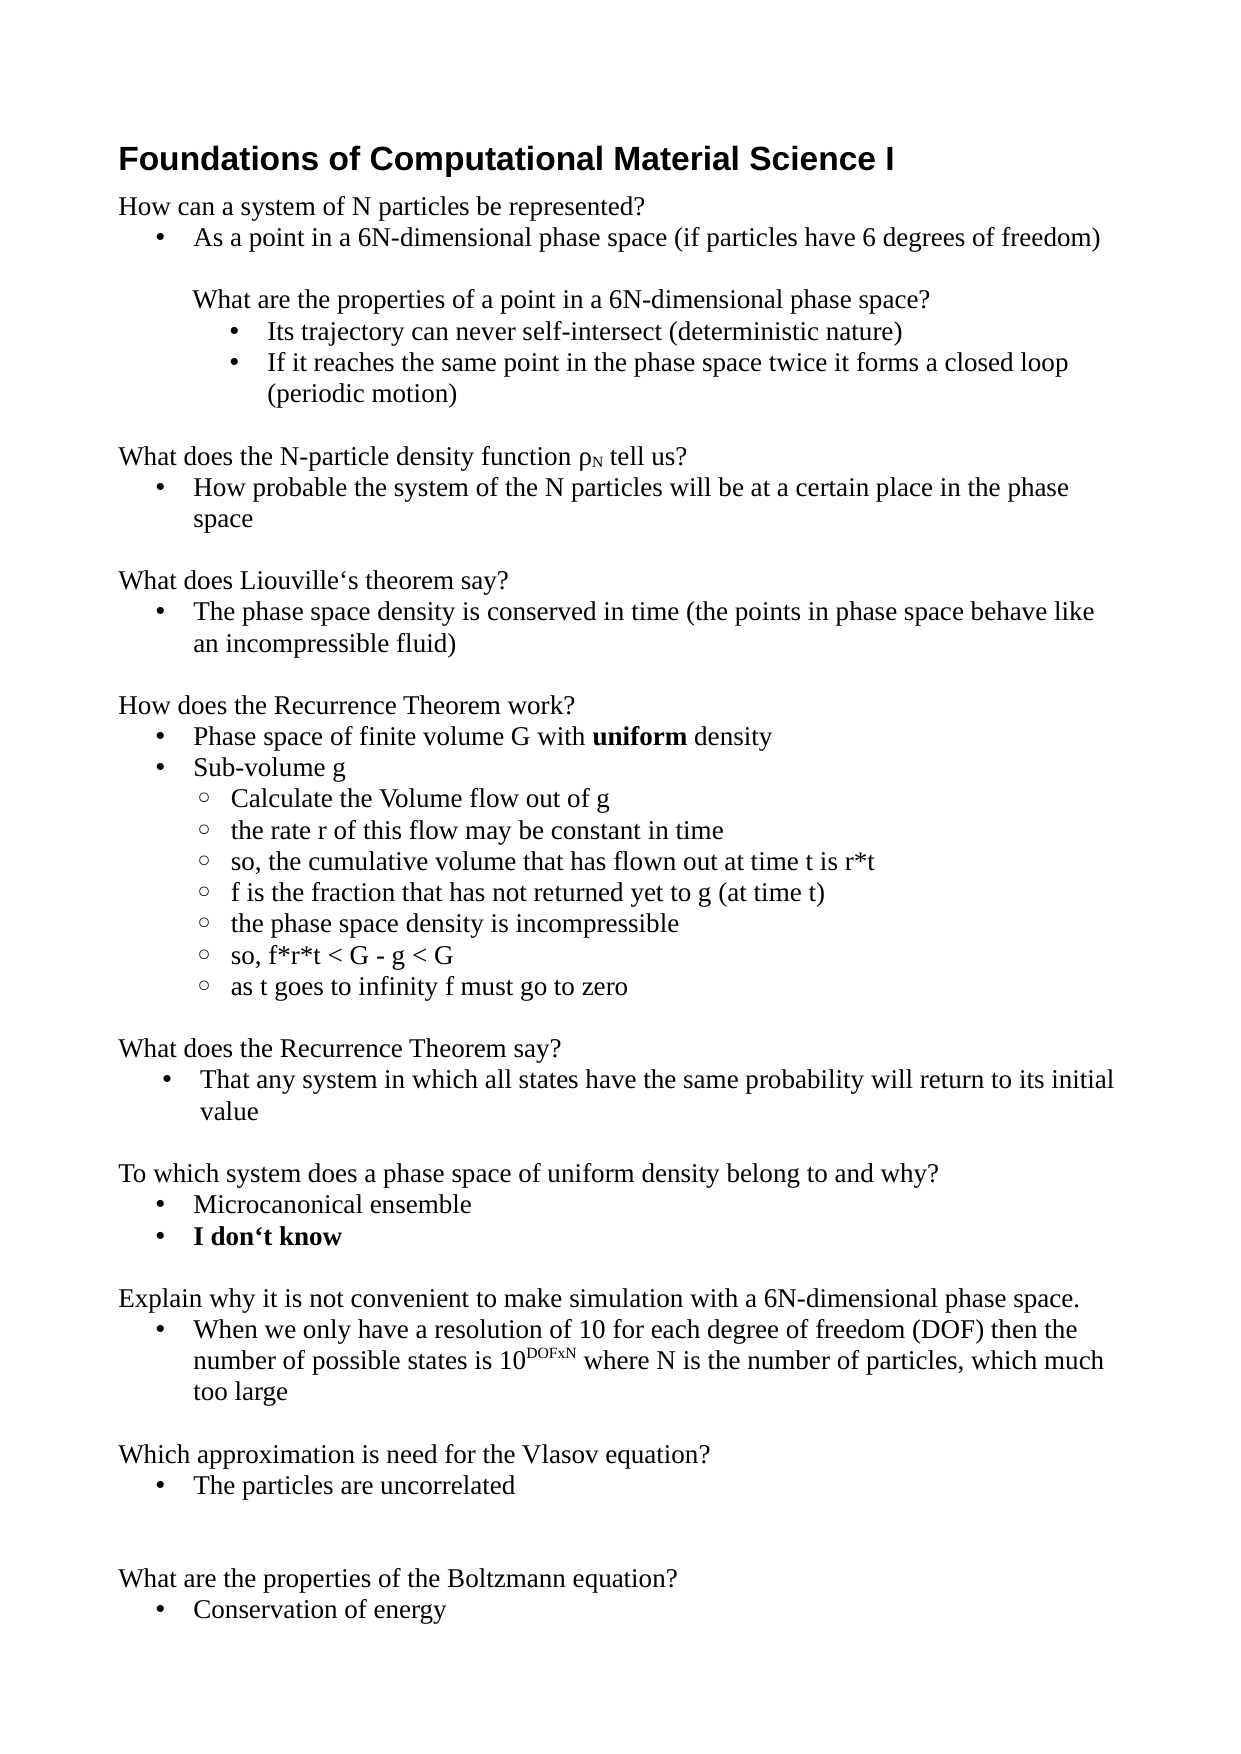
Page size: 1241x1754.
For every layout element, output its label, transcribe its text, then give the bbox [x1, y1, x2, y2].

text Explain why it is not convenient to make simulation with a 6N-dimensional phase space. [118, 1282, 1122, 1313]
text To which system does a phase space of uniform density belong to and why? [118, 1157, 1122, 1188]
list f is the fraction that has not returned yet to g (at time t) [193, 876, 1122, 908]
list so, f*r*t < G - g < G [193, 939, 1122, 970]
list The particles are uncorrelated [156, 1469, 1122, 1500]
list I don‘t know [156, 1219, 1122, 1251]
list the phase space density is incompressible [193, 908, 1122, 939]
list Sub-volume g [156, 751, 1122, 783]
text What does the Recurrence Theorem say? [118, 1032, 1122, 1064]
text How does the Recurrence Theorem work? [118, 689, 1122, 720]
list When we only have a resolution of 10 for each degree of freedom (DOF) then the number of possible states is 10DOFxN where N is the number of particles, which much too large [156, 1313, 1122, 1407]
subtitle Foundations of Computational Material Science I [118, 139, 1122, 178]
text What are the properties of the Boltzmann equation? [118, 1562, 1122, 1594]
text What are the properties of a point in a 6N-dimensional phase space? [118, 284, 1122, 315]
list Calculate the Volume flow out of g [193, 783, 1122, 814]
text How can a system of N particles be represented? [118, 190, 1122, 221]
list the rate r of this flow may be constant in time [193, 814, 1122, 845]
text Which approximation is need for the Vlasov equation? [118, 1438, 1122, 1469]
list Phase space of finite volume G with uniform density [156, 720, 1122, 751]
list How probable the system of the N particles will be at a certain place in the phase space [156, 471, 1122, 533]
text What does the N-particle density function ρN tell us? [118, 439, 1122, 471]
list Microcanonical ensemble [156, 1188, 1122, 1219]
list As a point in a 6N-dimensional phase space (if particles have 6 degrees of freedom) [156, 221, 1122, 252]
list The phase space density is conserved in time (the points in phase space behave like an incompressible fluid) [156, 595, 1122, 658]
list If it reaches the same point in the phase space twice it forms a closed loop (periodic motion) [229, 346, 1122, 408]
list That any system in which all states have the same probability will return to its initial value [162, 1064, 1122, 1126]
list so, the cumulative volume that has flown out at time t is r*t [193, 845, 1122, 876]
text What does Liouville‘s theorem say? [118, 564, 1122, 595]
list Its trajectory can never self-intersect (deterministic nature) [229, 315, 1122, 346]
list as t goes to infinity f must go to zero [193, 970, 1122, 1001]
list Conservation of energy [156, 1594, 1122, 1625]
